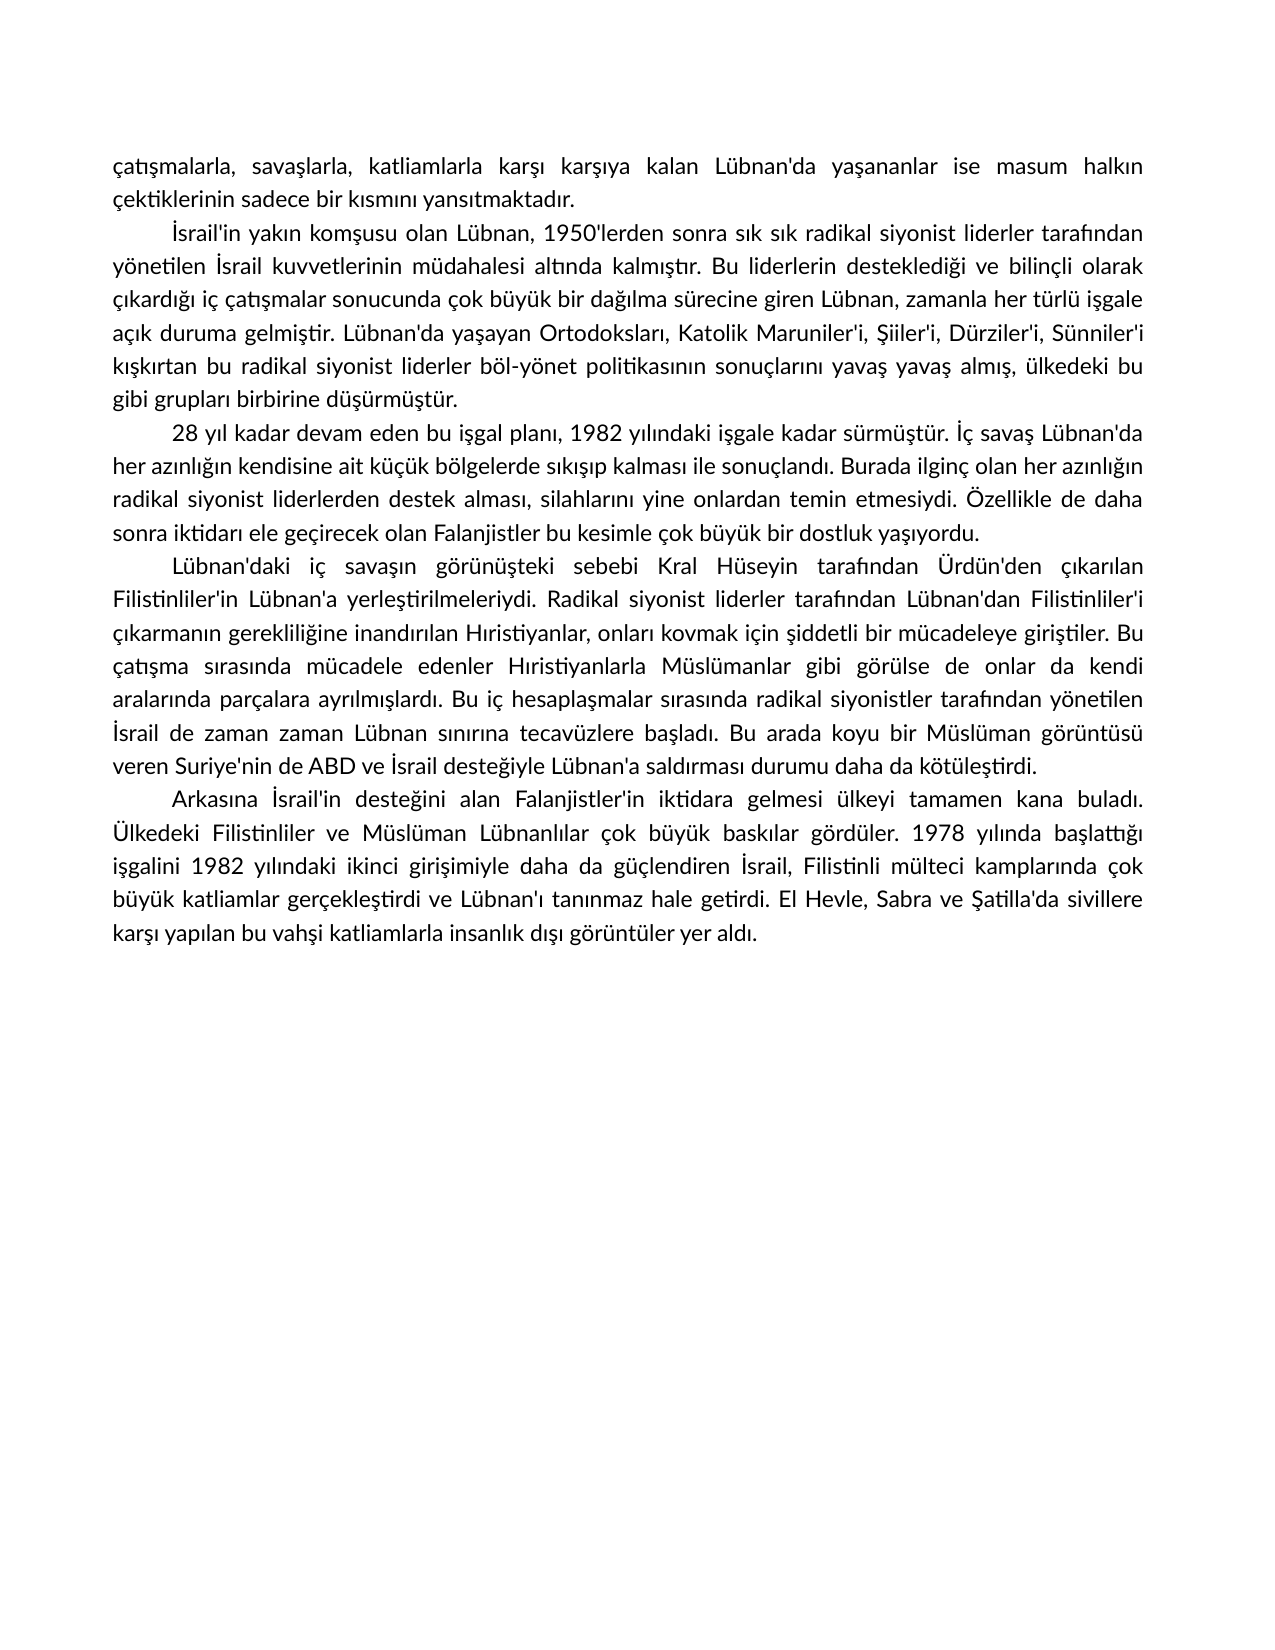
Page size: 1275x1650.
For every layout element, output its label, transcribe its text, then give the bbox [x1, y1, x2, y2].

text İsrail'in yakın komşusu olan Lübnan, 1950'lerden sonra sık sık radikal siyonist liderler tarafından yönetilen İsrail kuvvetlerinin müdahalesi altında kalmıştır. Bu liderlerin desteklediği ve bilinçli olarak çıkardığı iç çatışmalar sonucunda çok büyük bir dağılma sürecine giren Lübnan, zamanla her türlü işgale açık duruma gelmiştir. Lübnan'da yaşayan Ortodoksları, Katolik Maruniler'i, Şiiler'i, Dürziler'i, Sünniler'i kışkırtan bu radikal siyonist liderler böl-yönet politikasının sonuçlarını yavaş yavaş almış, ülkedeki bu gibi grupları birbirine düşürmüştür. [112, 214, 1145, 414]
text çatışmalarla, savaşlarla, katliamlarla karşı karşıya kalan Lübnan'da yaşananlar ise masum halkın çektiklerinin sadece bir kısmını yansıtmaktadır. [112, 148, 1145, 214]
text Lübnan'daki iç savaşın görünüşteki sebebi Kral Hüseyin tarafından Ürdün'den çıkarılan Filistinliler'in Lübnan'a yerleştirilmeleriydi. Radikal siyonist liderler tarafından Lübnan'dan Filistinliler'i çıkarmanın gerekliliğine inandırılan Hıristiyanlar, onları kovmak için şiddetli bir mücadeleye giriştiler. Bu çatışma sırasında mücadele edenler Hıristiyanlarla Müslümanlar gibi görülse de onlar da kendi aralarında parçalara ayrılmışlardı. Bu iç hesaplaşmalar sırasında radikal siyonistler tarafından yönetilen İsrail de zaman zaman Lübnan sınırına tecavüzlere başladı. Bu arada koyu bir Müslüman görüntüsü veren Suriye'nin de ABD ve İsrail desteğiyle Lübnan'a saldırması durumu daha da kötüleştirdi. [112, 548, 1145, 781]
text 28 yıl kadar devam eden bu işgal planı, 1982 yılındaki işgale kadar sürmüştür. İç savaş Lübnan'da her azınlığın kendisine ait küçük bölgelerde sıkışıp kalması ile sonuçlandı. Burada ilginç olan her azınlığın radikal siyonist liderlerden destek alması, silahlarını yine onlardan temin etmesiydi. Özellikle de daha sonra iktidarı ele geçirecek olan Falanjistler bu kesimle çok büyük bir dostluk yaşıyordu. [112, 414, 1145, 548]
text Arkasına İsrail'in desteğini alan Falanjistler'in iktidara gelmesi ülkeyi tamamen kana buladı. Ülkedeki Filistinliler ve Müslüman Lübnanlılar çok büyük baskılar gördüler. 1978 yılında başlattığı işgalini 1982 yılındaki ikinci girişimiyle daha da güçlendiren İsrail, Filistinli mülteci kamplarında çok büyük katliamlar gerçekleştirdi ve Lübnan'ı tanınmaz hale getirdi. El Hevle, Sabra ve Şatilla'da sivillere karşı yapılan bu vahşi katliamlarla insanlık dışı görüntüler yer aldı. [112, 781, 1145, 948]
